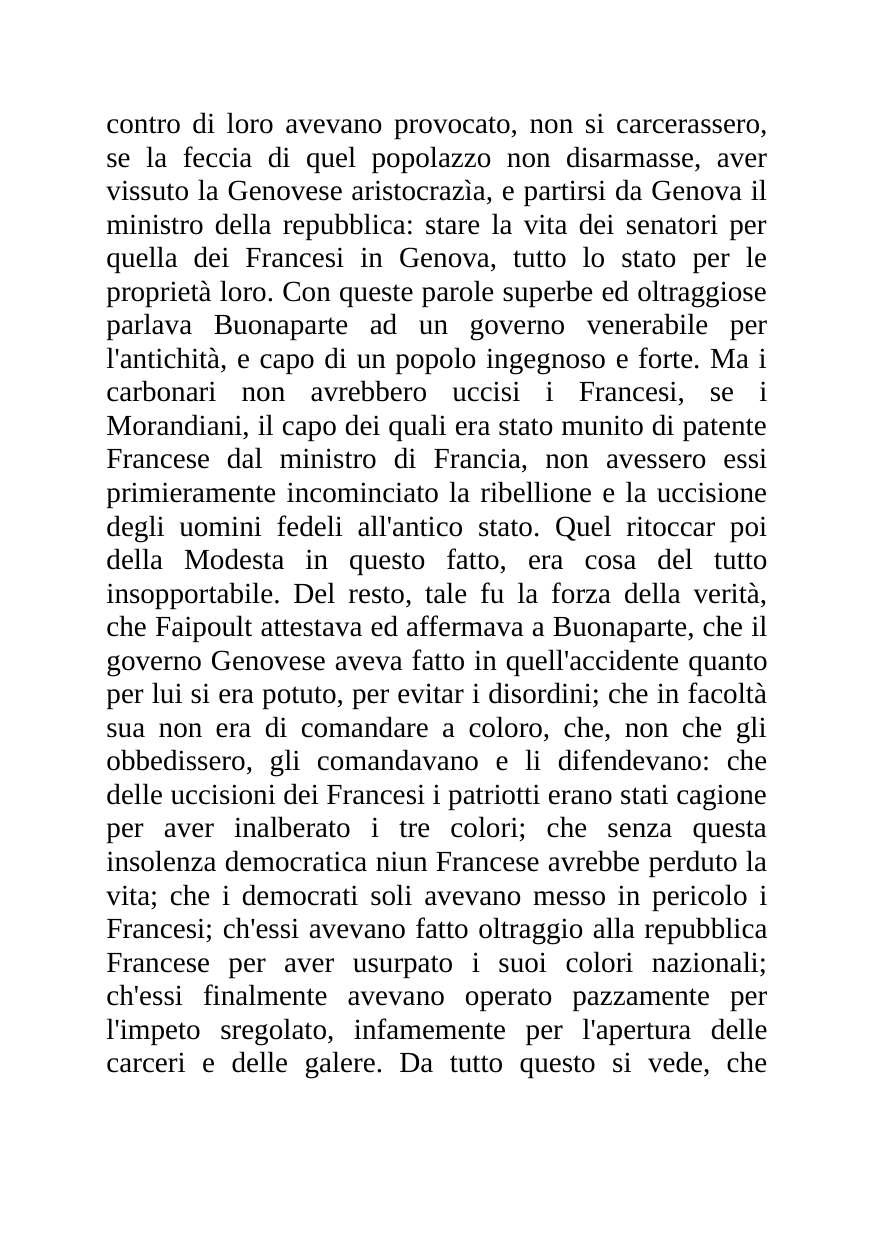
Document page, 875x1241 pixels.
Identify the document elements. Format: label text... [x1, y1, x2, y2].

text contro di loro avevano provocato, non si carcerassero, se la feccia di quel popolazzo non disarmasse, aver vissuto la Genovese aristocrazìa, e partirsi da Genova il ministro della repubblica: stare la vita dei senatori per quella dei Francesi in Genova, tutto lo stato per le proprietà loro. Con queste parole superbe ed oltraggiose parlava Buonaparte ad un governo venerabile per l'antichità, e capo di un popolo ingegnoso e forte. Ma i carbonari non avrebbero uccisi i Francesi, se i Morandiani, il capo dei quali era stato munito di patente Francese dal ministro di Francia, non avessero essi primieramente incominciato la ribellione e la uccisione degli uomini fedeli all'antico stato. Quel ritoccar poi della Modesta in questo fatto, era cosa del tutto insopportabile. Del resto, tale fu la forza della verità, che Faipoult attestava ed affermava a Buonaparte, che il governo Genovese aveva fatto in quell'accidente quanto per lui si era potuto, per evitar i disordini; che in facoltà sua non era di comandare a coloro, che, non che gli obbedissero, gli comandavano e li difendevano: che delle uccisioni dei Francesi i patriotti erano stati cagione per aver inalberato i tre colori; che senza questa insolenza democratica niun Francese avrebbe perduto la vita; che i democrati soli avevano messo in pericolo i Francesi; ch'essi avevano fatto oltraggio alla repubblica Francese per aver usurpato i suoi colori nazionali; ch'essi finalmente avevano operato pazzamente per l'impeto sregolato, infamemente per l'apertura delle carceri e delle galere. Da tutto questo si vede, che [106, 106, 768, 1079]
